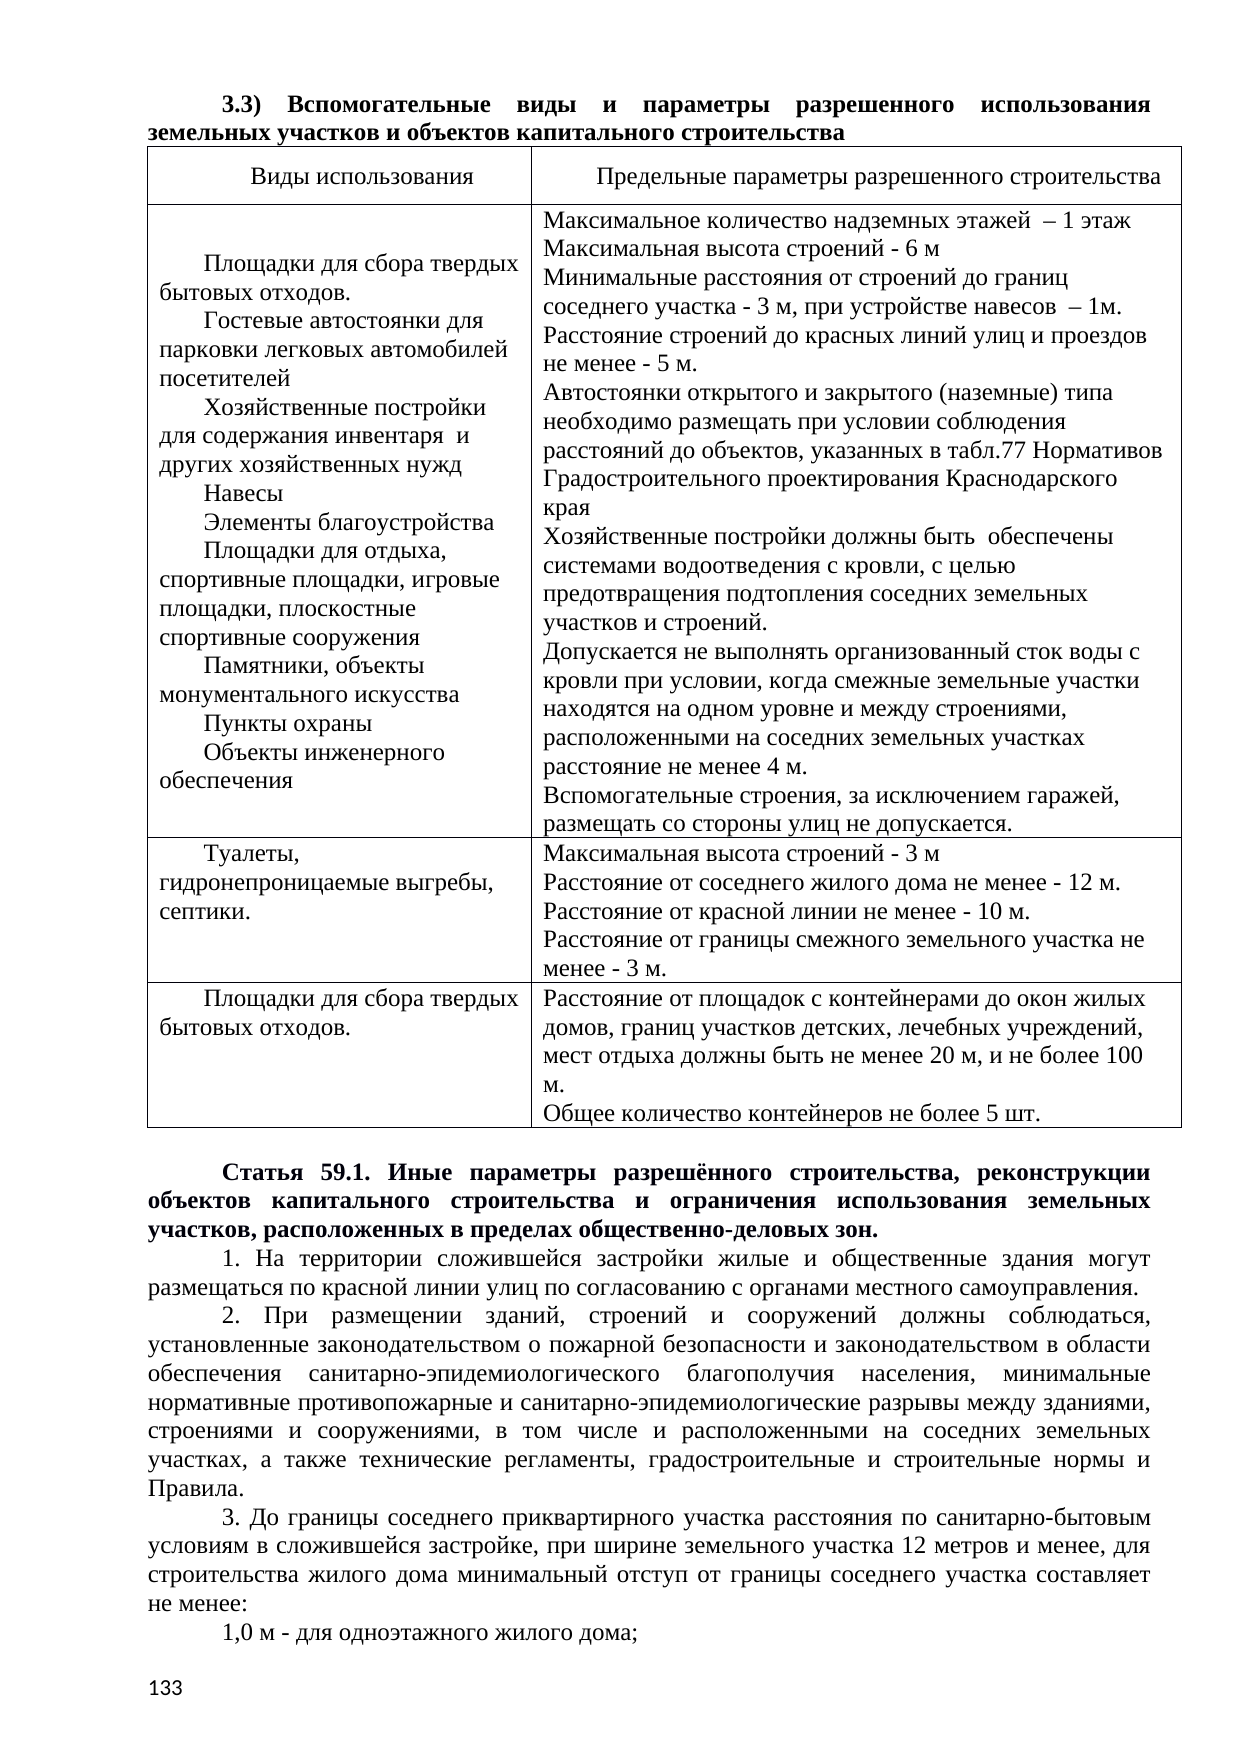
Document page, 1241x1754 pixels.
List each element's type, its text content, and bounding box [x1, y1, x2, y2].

subtitle Статья 59.1. Иные параметры разрешённого строительства, реконструкции объектов капитального строительства и ограничения использования земельных участков, расположенных в пределах общественно-деловых зон. [148, 1157, 1152, 1243]
table_cell Площадки для сбора твердых бытовых отходов. [148, 983, 531, 1127]
text 1. На территории сложившейся застройки жилые и общественные здания могут размещаться по красной линии улиц по согласованию с органами местного самоуправления. [148, 1243, 1152, 1300]
table_cell Максимальное количество надземных этажей – 1 этаж Максимальная высота строений - 6 м Минимальные расстояния от строений до границ соседнего участка - 3 м, при устройстве навесов – 1м. Расстояние строений до красных линий улиц и проездов не менее - 5 м. Автостоянки открытого и закрытого (наземные) типа необходимо размещать при условии соблюдения расстояний до объектов, указанных в табл.77 Нормативов Градостроительного проектирования Краснодарского края Хозяйственные постройки должны быть обеспечены системами водоотведения с кровли, с целью предотвращения подтопления соседних земельных участков и строений. Допускается не выполнять организованный сток воды с кровли при условии, когда смежные земельные участки находятся на одном уровне и между строениями, расположенными на соседних земельных участках расстояние не менее 4 м. Вспомогательные строения, за исключением гаражей, размещать со стороны улиц не допускается. [532, 205, 1181, 837]
table_header Виды использования [148, 147, 531, 204]
table_cell Расстояние от площадок с контейнерами до окон жилых домов, границ участков детских, лечебных учреждений, мест отдыха должны быть не менее 20 м, и не более 100 м. Общее количество контейнеров не более 5 шт. [532, 983, 1181, 1127]
text 3. До границы соседнего приквартирного участка расстояния по санитарно-бытовым условиям в сложившейся застройке, при ширине земельного участка 12 метров и менее, для строительства жилого дома минимальный отступ от границы соседнего участка составляет не менее: [148, 1502, 1152, 1617]
table_cell Максимальная высота строений - 3 м Расстояние от соседнего жилого дома не менее - 12 м. Расстояние от красной линии не менее - 10 м. Расстояние от границы смежного земельного участка не менее - 3 м. [532, 838, 1181, 982]
table_cell Площадки для сбора твердых бытовых отходов. Гостевые автостоянки для парковки легковых автомобилей посетителей Хозяйственные постройки для содержания инвентаря и других хозяйственных нужд Навесы Элементы благоустройства Площадки для отдыха, спортивные площадки, игровые площадки, плоскостные спортивные сооружения Памятники, объекты монументального искусства Пункты охраны Объекты инженерного обеспечения [148, 205, 531, 837]
table_header Предельные параметры разрешенного строительства [532, 147, 1181, 204]
table_cell Туалеты, гидронепроницаемые выгребы, септики. [148, 838, 531, 982]
text 1,0 м - для одноэтажного жилого дома; [148, 1617, 1152, 1645]
subtitle 3.3) Вспомогательные виды и параметры разрешенного использования земельных участков и объектов капитального строительства [148, 89, 1152, 146]
text 2. При размещении зданий, строений и сооружений должны соблюдаться, установленные законодательством о пожарной безопасности и законодательством в области обеспечения санитарно-эпидемиологического благополучия населения, минимальные нормативные противопожарные и санитарно-эпидемиологические разрывы между зданиями, строениями и сооружениями, в том числе и расположенными на соседних земельных участках, а также технические регламенты, градостроительные и строительные нормы и Правила. [148, 1300, 1152, 1502]
